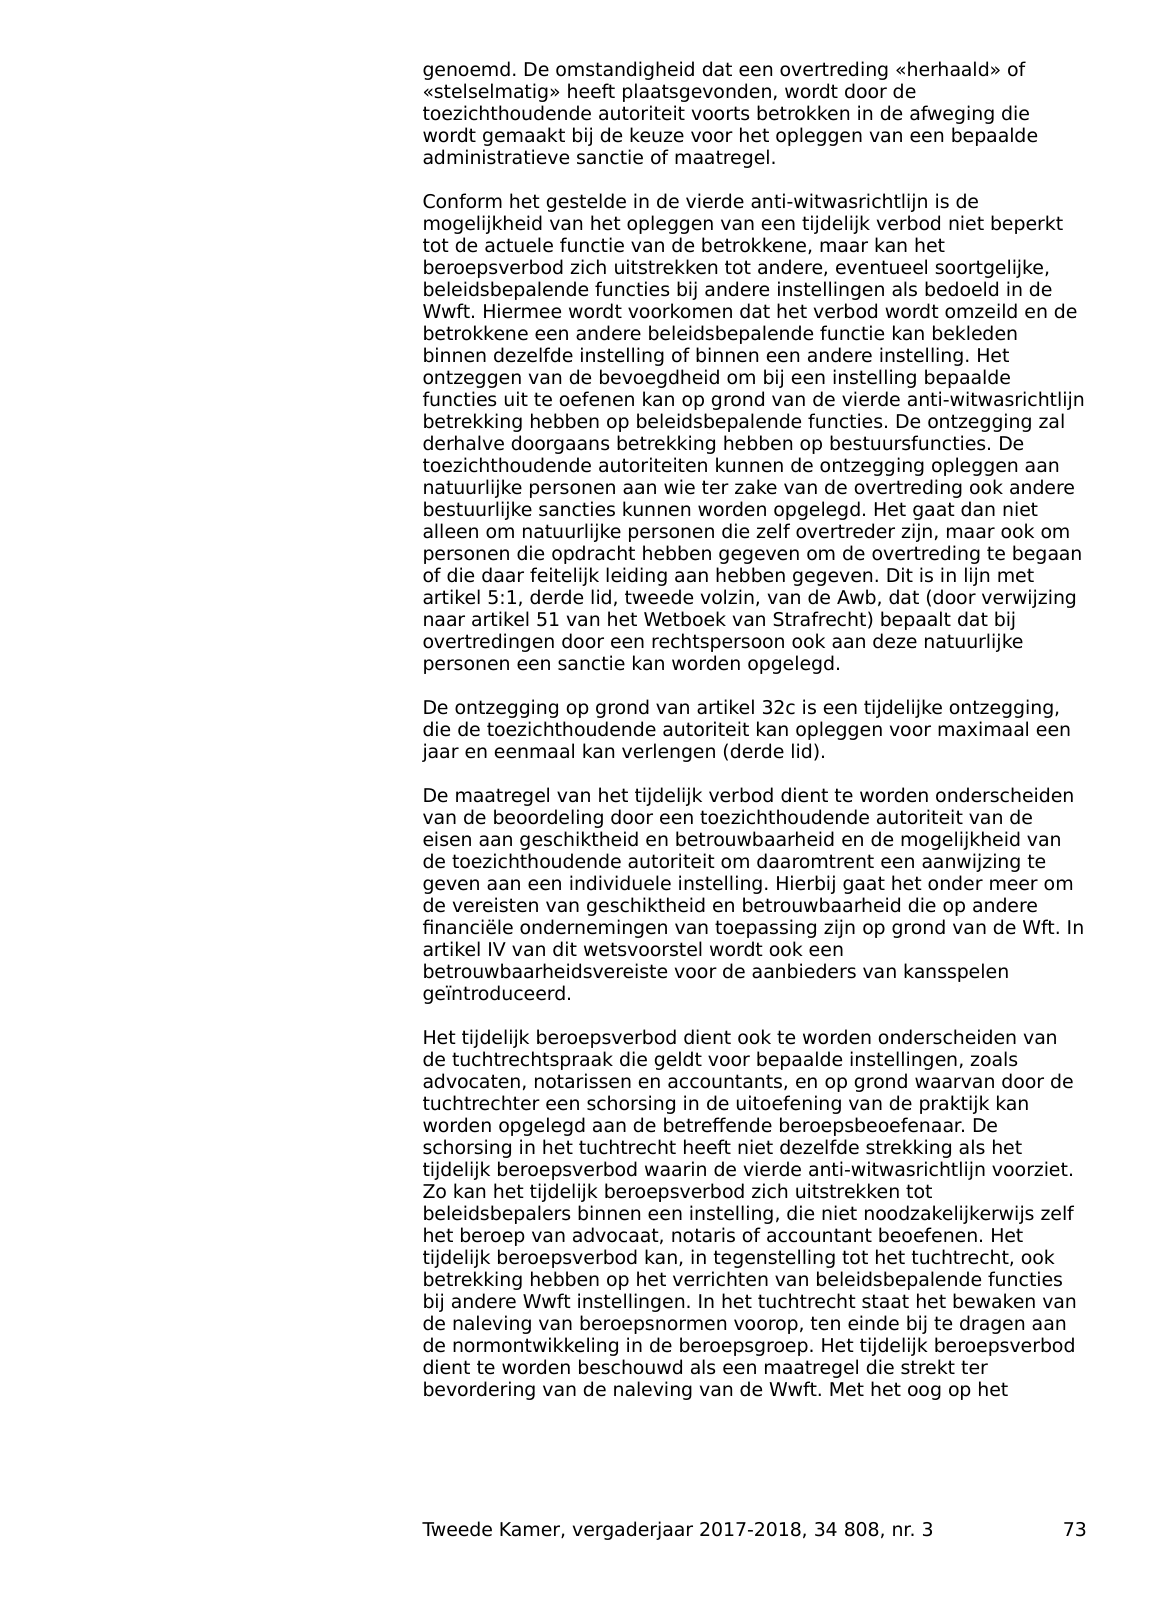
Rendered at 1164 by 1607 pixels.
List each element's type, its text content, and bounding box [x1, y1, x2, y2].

text De maatregel van het tijdelijk verbod dient te worden onderscheiden van de beoordeling door een toezichthoudende autoriteit van de eisen aan geschiktheid en betrouwbaarheid en de mogelijkheid van de toezichthoudende autoriteit om daaromtrent een aanwijzing te geven aan een individuele instelling. Hierbij gaat het onder meer om de vereisten van geschiktheid en betrouwbaarheid die op andere financiële ondernemingen van toepassing zijn op grond van de Wft. In artikel IV van dit wetsvoorstel wordt ook een betrouwbaarheidsvereiste voor de aanbieders van kansspelen geïntroduceerd. [422, 785, 1087, 1005]
text genoemd. De omstandigheid dat een overtreding «herhaald» of «stelselmatig» heeft plaatsgevonden, wordt door de toezichthoudende autoriteit voorts betrokken in de afweging die wordt gemaakt bij de keuze voor het opleggen van een bepaalde administratieve sanctie of maatregel. [422, 59, 1087, 169]
text Het tijdelijk beroepsverbod dient ook te worden onderscheiden van de tuchtrechtspraak die geldt voor bepaalde instellingen, zoals advocaten, notarissen en accountants, en op grond waarvan door de tuchtrechter een schorsing in de uitoefening van de praktijk kan worden opgelegd aan de betreffende beroepsbeoefenaar. De schorsing in het tuchtrecht heeft niet dezelfde strekking als het tijdelijk beroepsverbod waarin de vierde anti-witwasrichtlijn voorziet. Zo kan het tijdelijk beroepsverbod zich uitstrekken tot beleidsbepalers binnen een instelling, die niet noodzakelijkerwijs zelf het beroep van advocaat, notaris of accountant beoefenen. Het tijdelijk beroepsverbod kan, in tegenstelling tot het tuchtrecht, ook betrekking hebben op het verrichten van beleidsbepalende functies bij andere Wwft instellingen. In het tuchtrecht staat het bewaken van de naleving van beroepsnormen voorop, ten einde bij te dragen aan de normontwikkeling in de beroepsgroep. Het tijdelijk beroepsverbod dient te worden beschouwd als een maatregel die strekt ter bevordering van de naleving van de Wwft. Met het oog op het [422, 1027, 1087, 1401]
text De ontzegging op grond van artikel 32c is een tijdelijke ontzegging, die de toezichthoudende autoriteit kan opleggen voor maximaal een jaar en eenmaal kan verlengen (derde lid). [422, 697, 1087, 763]
text Conform het gestelde in de vierde anti-witwasrichtlijn is de mogelijkheid van het opleggen van een tijdelijk verbod niet beperkt tot de actuele functie van de betrokkene, maar kan het beroepsverbod zich uitstrekken tot andere, eventueel soortgelijke, beleidsbepalende functies bij andere instellingen als bedoeld in de Wwft. Hiermee wordt voorkomen dat het verbod wordt omzeild en de betrokkene een andere beleidsbepalende functie kan bekleden binnen dezelfde instelling of binnen een andere instelling. Het ontzeggen van de bevoegdheid om bij een instelling bepaalde functies uit te oefenen kan op grond van de vierde anti-witwasrichtlijn betrekking hebben op beleidsbepalende functies. De ontzegging zal derhalve doorgaans betrekking hebben op bestuursfuncties. De toezichthoudende autoriteiten kunnen de ontzegging opleggen aan natuurlijke personen aan wie ter zake van de overtreding ook andere bestuurlijke sancties kunnen worden opgelegd. Het gaat dan niet alleen om natuurlijke personen die zelf overtreder zijn, maar ook om personen die opdracht hebben gegeven om de overtreding te begaan of die daar feitelijk leiding aan hebben gegeven. Dit is in lijn met artikel 5:1, derde lid, tweede volzin, van de Awb, dat (door verwijzing naar artikel 51 van het Wetboek van Strafrecht) bepaalt dat bij overtredingen door een rechtspersoon ook aan deze natuurlijke personen een sanctie kan worden opgelegd. [422, 191, 1087, 675]
